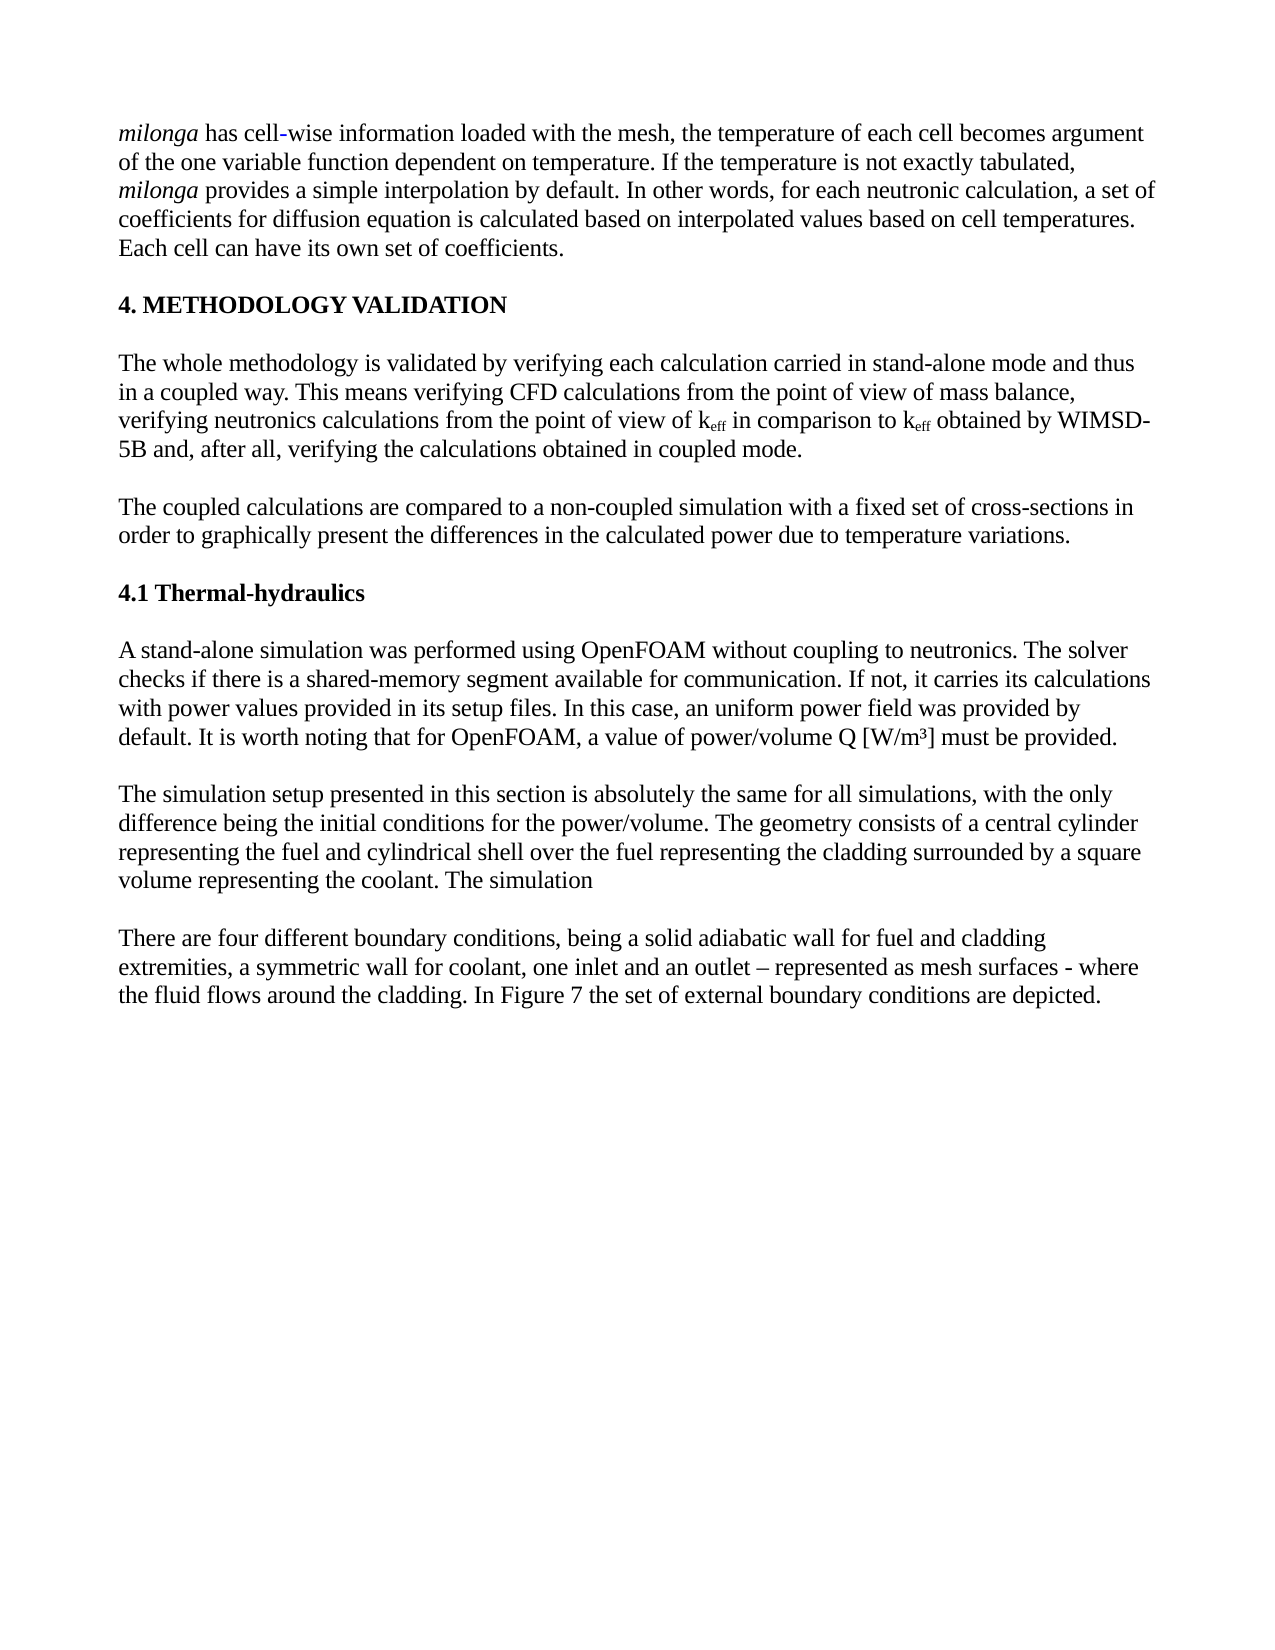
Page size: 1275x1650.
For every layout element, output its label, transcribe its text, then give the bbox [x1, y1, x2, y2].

text There are four different boundary conditions, being a solid adiabatic wall for fuel and cladding extremities, a symmetric wall for coolant, one inlet and an outlet – represented as mesh surfaces - where the fluid flows around the cladding. In Figure 7 the set of external boundary conditions are depicted. [118, 923, 1157, 1009]
text A stand-alone simulation was performed using OpenFOAM without coupling to neutronics. The solver checks if there is a shared-memory segment available for communication. If not, it carries its calculations with power values provided in its setup files. In this case, an uniform power field was provided by default. It is worth noting that for OpenFOAM, a value of power/volume Q [W/m³] must be provided. [118, 636, 1157, 751]
text milonga has cell-wise information loaded with the mesh, the temperature of each cell becomes argument of the one variable function dependent on temperature. If the temperature is not exactly tabulated, milonga provides a simple interpolation by default. In other words, for each neutronic calculation, a set of coefficients for diffusion equation is calculated based on interpolated values based on cell temperatures. Each cell can have its own set of coefficients. [118, 118, 1157, 262]
text 4. METHODOLOGY VALIDATION [118, 291, 1157, 319]
text The coupled calculations are compared to a non-coupled simulation with a fixed set of cross-sections in order to graphically present the differences in the calculated power due to temperature variations. [118, 492, 1157, 549]
text 4.1 Thermal-hydraulics [118, 578, 1157, 607]
text The simulation setup presented in this section is absolutely the same for all simulations, with the only difference being the initial conditions for the power/volume. The geometry consists of a central cylinder representing the fuel and cylindrical shell over the fuel representing the cladding surrounded by a square volume representing the coolant. The simulation [118, 779, 1157, 894]
text The whole methodology is validated by verifying each calculation carried in stand-alone mode and thus in a coupled way. This means verifying CFD calculations from the point of view of mass balance, verifying neutronics calculations from the point of view of keff in comparison to keff obtained by WIMSD-5B and, after all, verifying the calculations obtained in coupled mode. [118, 348, 1157, 463]
